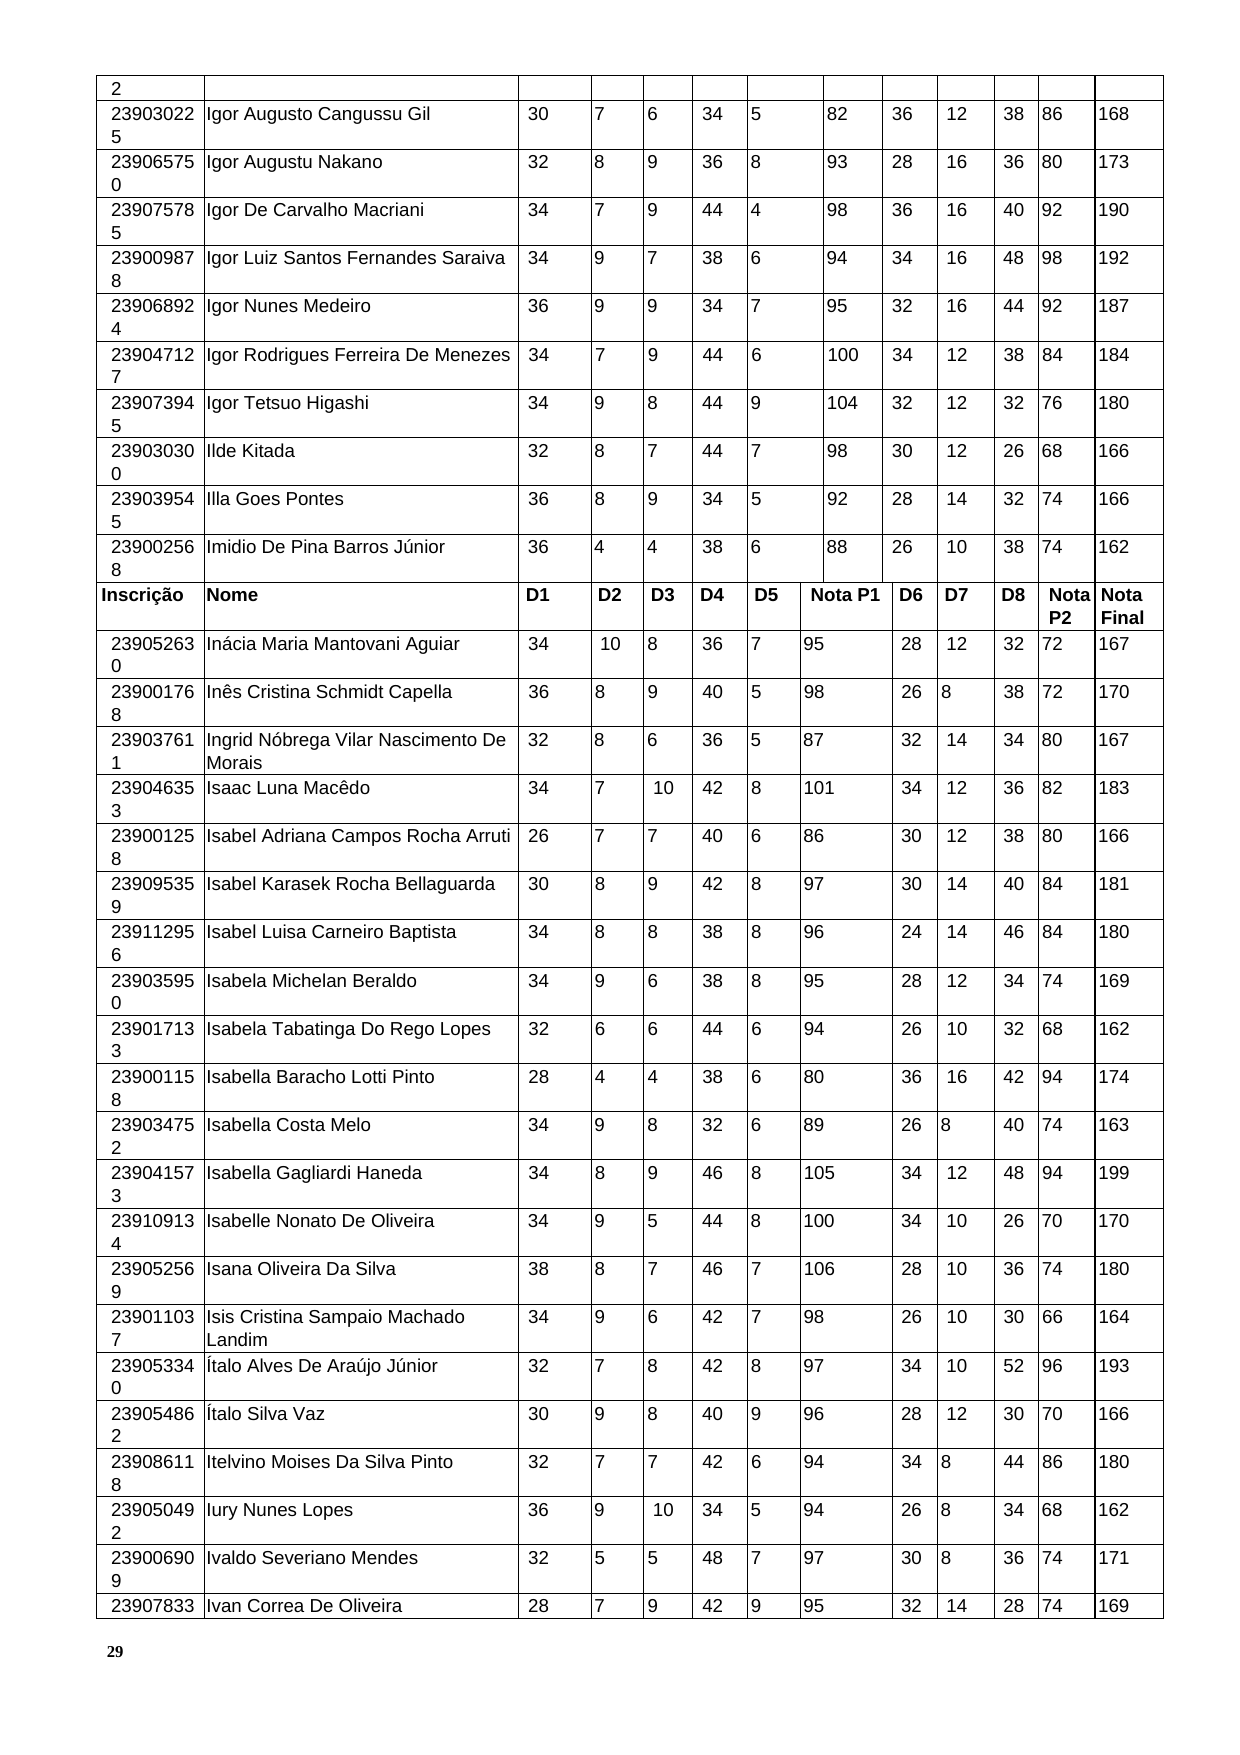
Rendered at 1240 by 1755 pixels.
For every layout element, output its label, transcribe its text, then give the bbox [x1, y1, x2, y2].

table_cell Isis Cristina Sampaio Machado Landim [205, 1305, 518, 1352]
table_cell 34 [883, 342, 937, 389]
table_cell 6 [748, 342, 823, 389]
table_cell Nota P2 [1039, 583, 1094, 630]
table_cell 34 [519, 920, 591, 967]
table_cell 89 [801, 1112, 892, 1159]
table_cell 40 [995, 1112, 1038, 1159]
table_cell 26 [893, 1305, 937, 1352]
table_cell 10 [938, 1257, 994, 1304]
table_cell 8 [592, 438, 643, 485]
table_cell 24 [893, 920, 937, 967]
table_cell 12 [938, 1401, 994, 1448]
table_cell D5 [748, 583, 800, 630]
table_cell D2 [592, 583, 643, 630]
table_cell 6 [748, 246, 823, 293]
table_cell [883, 76, 937, 100]
table_cell 166 [1096, 1401, 1163, 1448]
table_cell 92 [1039, 198, 1094, 245]
table_cell 96 [801, 920, 892, 967]
table_cell 9 [748, 1401, 800, 1448]
table_cell 34 [693, 486, 747, 533]
table_cell 239041573 [97, 1160, 204, 1207]
table_cell 66 [1039, 1305, 1094, 1352]
table_cell 36 [995, 1545, 1038, 1592]
table_cell 82 [824, 101, 882, 148]
table_cell 12 [938, 631, 994, 678]
table_cell 74 [1039, 1257, 1094, 1304]
table_cell 28 [883, 150, 937, 197]
table_cell 9 [644, 294, 692, 341]
table_cell 5 [644, 1545, 692, 1592]
table_cell Ingrid Nóbrega Vilar Nascimento De Morais [205, 727, 518, 774]
table_cell 170 [1096, 679, 1163, 726]
table_cell 104 [824, 390, 882, 437]
table_cell 7 [644, 246, 692, 293]
table_cell 34 [893, 1449, 937, 1496]
table_cell 6 [748, 1064, 800, 1111]
table_cell 38 [995, 679, 1038, 726]
table_cell 36 [893, 1064, 937, 1111]
table_cell 14 [938, 727, 994, 774]
table_cell 26 [893, 1016, 937, 1063]
table_cell 14 [938, 920, 994, 967]
table_cell 9 [644, 486, 692, 533]
table_cell 239039545 [97, 486, 204, 533]
table_cell 32 [519, 1353, 591, 1400]
table_cell 10 [644, 1497, 692, 1544]
table_cell 36 [995, 1257, 1038, 1304]
table_cell 9 [644, 872, 692, 919]
table_cell 32 [893, 1594, 937, 1618]
table_cell 8 [748, 1209, 800, 1256]
table_cell 181 [1096, 872, 1163, 919]
table_cell 9 [592, 1305, 643, 1352]
table_cell 28 [893, 968, 937, 1015]
table_cell 9 [592, 1497, 643, 1544]
table_cell 38 [995, 824, 1038, 871]
table_cell [824, 76, 882, 100]
table_cell 167 [1096, 631, 1163, 678]
table_cell 7 [592, 1353, 643, 1400]
table_cell 192 [1096, 246, 1163, 293]
table_cell 5 [644, 1209, 692, 1256]
table_cell 6 [644, 1305, 692, 1352]
table_cell 5 [748, 727, 800, 774]
table_cell 94 [801, 1016, 892, 1063]
table_cell 38 [693, 968, 747, 1015]
table_cell 34 [519, 1112, 591, 1159]
table_cell 44 [693, 1016, 747, 1063]
table_cell 30 [519, 872, 591, 919]
table_cell 9 [644, 342, 692, 389]
table_cell 101 [801, 775, 892, 822]
table_cell 42 [693, 1594, 747, 1618]
table_cell Isaac Luna Macêdo [205, 775, 518, 822]
table_cell 7 [592, 198, 643, 245]
table_cell 2 [97, 76, 204, 100]
table_cell 26 [893, 1497, 937, 1544]
table_cell 8 [938, 1497, 994, 1544]
table_cell Isabela Tabatinga Do Rego Lopes [205, 1016, 518, 1063]
table_cell 6 [644, 1016, 692, 1063]
table_cell [644, 76, 692, 100]
table_cell 34 [519, 968, 591, 1015]
table_cell 6 [748, 1016, 800, 1063]
table_cell 32 [995, 631, 1038, 678]
table_cell 8 [748, 1160, 800, 1207]
table_cell 7 [748, 294, 823, 341]
table_cell 32 [883, 294, 937, 341]
table_cell Nota P1 [801, 583, 892, 630]
table_cell 8 [592, 150, 643, 197]
table_cell 171 [1096, 1545, 1163, 1592]
table_cell D6 [893, 583, 937, 630]
table_cell Isana Oliveira Da Silva [205, 1257, 518, 1304]
table_cell Nota Final [1096, 583, 1163, 630]
table_cell 34 [995, 1497, 1038, 1544]
table_cell 239009878 [97, 246, 204, 293]
table_cell 9 [592, 968, 643, 1015]
table_cell 38 [693, 246, 747, 293]
table_cell 42 [693, 775, 747, 822]
table_cell 80 [801, 1064, 892, 1111]
table_cell 4 [644, 535, 692, 582]
table_cell 239052569 [97, 1257, 204, 1304]
table_cell D4 [693, 583, 747, 630]
table_cell 8 [592, 920, 643, 967]
table_cell 32 [995, 1016, 1038, 1063]
table_cell 98 [824, 438, 882, 485]
table_cell 28 [519, 1064, 591, 1111]
table_cell Ítalo Alves De Araújo Júnior [205, 1353, 518, 1400]
table_cell 8 [592, 486, 643, 533]
table_cell 28 [883, 486, 937, 533]
table_cell 88 [824, 535, 882, 582]
table_cell 34 [519, 1209, 591, 1256]
table_cell 94 [1039, 1160, 1094, 1207]
table_cell 8 [748, 1353, 800, 1400]
table_cell 16 [938, 150, 994, 197]
table_cell 4 [644, 1064, 692, 1111]
table_cell 169 [1096, 1594, 1163, 1618]
table_cell 170 [1096, 1209, 1163, 1256]
table_cell 239053340 [97, 1353, 204, 1400]
table_cell 97 [801, 1353, 892, 1400]
table_cell D1 [519, 583, 591, 630]
table_cell 34 [519, 246, 591, 293]
table_cell Nome [205, 583, 518, 630]
table_cell 105 [801, 1160, 892, 1207]
table_cell 183 [1096, 775, 1163, 822]
table_cell 12 [938, 1160, 994, 1207]
table_cell 187 [1096, 294, 1163, 341]
table_cell 9 [748, 1594, 800, 1618]
table_cell 95 [801, 968, 892, 1015]
table_cell 97 [801, 1545, 892, 1592]
table_cell 74 [1039, 1545, 1094, 1592]
table_cell 106 [801, 1257, 892, 1304]
table_cell Isabel Adriana Campos Rocha Arruti [205, 824, 518, 871]
table_cell 34 [693, 294, 747, 341]
table_cell 32 [693, 1112, 747, 1159]
table_cell 95 [801, 1594, 892, 1618]
table_cell 239047127 [97, 342, 204, 389]
table_cell 94 [801, 1449, 892, 1496]
table_cell 32 [883, 390, 937, 437]
table_cell 34 [693, 1497, 747, 1544]
table_cell 12 [938, 824, 994, 871]
table_cell 239001258 [97, 824, 204, 871]
table_cell 98 [801, 679, 892, 726]
table_cell 199 [1096, 1160, 1163, 1207]
table_cell Ivaldo Severiano Mendes [205, 1545, 518, 1592]
table_cell 239052630 [97, 631, 204, 678]
table_cell 180 [1096, 1257, 1163, 1304]
table_cell Isabela Michelan Beraldo [205, 968, 518, 1015]
table_cell [693, 76, 747, 100]
table_cell 239112956 [97, 920, 204, 967]
table_cell 8 [592, 872, 643, 919]
table_cell 36 [693, 631, 747, 678]
table_cell 7 [644, 1257, 692, 1304]
table_cell 193 [1096, 1353, 1163, 1400]
table_cell 94 [801, 1497, 892, 1544]
table_cell 86 [801, 824, 892, 871]
table_cell 30 [995, 1305, 1038, 1352]
table_cell 9 [592, 246, 643, 293]
table_cell 40 [995, 198, 1038, 245]
table_cell Isabella Gagliardi Haneda [205, 1160, 518, 1207]
table_cell 8 [592, 727, 643, 774]
table_cell 42 [693, 1305, 747, 1352]
table_cell 26 [995, 438, 1038, 485]
table_cell 239030225 [97, 101, 204, 148]
table_cell [748, 76, 823, 100]
table_cell 32 [995, 486, 1038, 533]
table_cell 70 [1039, 1209, 1094, 1256]
table_cell 32 [519, 727, 591, 774]
table_cell 74 [1039, 486, 1094, 533]
table_cell 239068924 [97, 294, 204, 341]
table_cell 38 [693, 1064, 747, 1111]
table_cell 26 [519, 824, 591, 871]
table_cell 6 [644, 968, 692, 1015]
table_cell 184 [1096, 342, 1163, 389]
table_cell 16 [938, 1064, 994, 1111]
table_cell 72 [1039, 679, 1094, 726]
table_cell Itelvino Moises Da Silva Pinto [205, 1449, 518, 1496]
table_cell 28 [893, 1401, 937, 1448]
table_cell 239037611 [97, 727, 204, 774]
table_cell Isabella Costa Melo [205, 1112, 518, 1159]
table_cell 84 [1039, 872, 1094, 919]
table_cell 166 [1096, 438, 1163, 485]
table_cell 4 [748, 198, 823, 245]
table_cell [1039, 76, 1094, 100]
table_cell 6 [748, 1112, 800, 1159]
table_cell 8 [938, 1449, 994, 1496]
table_cell 239109134 [97, 1209, 204, 1256]
table_cell 12 [938, 390, 994, 437]
table_cell 34 [893, 1209, 937, 1256]
table_cell Isabel Karasek Rocha Bellaguarda [205, 872, 518, 919]
table_cell 36 [519, 1497, 591, 1544]
table_cell 36 [883, 101, 937, 148]
table_cell 10 [938, 1305, 994, 1352]
table_cell 5 [748, 486, 823, 533]
table_cell 8 [644, 1401, 692, 1448]
table_cell [995, 76, 1038, 100]
table_cell 239050492 [97, 1497, 204, 1544]
table_cell 94 [1039, 1064, 1094, 1111]
table_cell 239011037 [97, 1305, 204, 1352]
table_cell 239030300 [97, 438, 204, 485]
table_cell 239002568 [97, 535, 204, 582]
table_cell 93 [824, 150, 882, 197]
table_cell Igor Augusto Cangussu Gil [205, 101, 518, 148]
table_cell 98 [801, 1305, 892, 1352]
table_cell 167 [1096, 727, 1163, 774]
table_cell 16 [938, 198, 994, 245]
table_cell 166 [1096, 824, 1163, 871]
table_cell 9 [644, 198, 692, 245]
table_cell 40 [995, 872, 1038, 919]
table_cell 166 [1096, 486, 1163, 533]
table_cell Imidio De Pina Barros Júnior [205, 535, 518, 582]
table_cell 190 [1096, 198, 1163, 245]
table_cell 7 [592, 775, 643, 822]
table_cell 100 [801, 1209, 892, 1256]
table_cell 180 [1096, 390, 1163, 437]
table_cell 42 [693, 1449, 747, 1496]
table_cell 239006909 [97, 1545, 204, 1592]
table_cell 34 [693, 101, 747, 148]
table_cell Inês Cristina Schmidt Capella [205, 679, 518, 726]
table_cell 8 [592, 1160, 643, 1207]
table_cell 7 [592, 1594, 643, 1618]
table_cell 74 [1039, 1112, 1094, 1159]
table_cell 239035950 [97, 968, 204, 1015]
table_cell 9 [592, 1401, 643, 1448]
table_cell 52 [995, 1353, 1038, 1400]
table_cell 34 [893, 775, 937, 822]
table_cell 5 [748, 1497, 800, 1544]
table_cell 9 [748, 390, 823, 437]
table_cell 239001768 [97, 679, 204, 726]
table_cell 80 [1039, 727, 1094, 774]
table_cell 168 [1096, 101, 1163, 148]
table_cell 174 [1096, 1064, 1163, 1111]
table_cell 239086118 [97, 1449, 204, 1496]
table_cell 239001158 [97, 1064, 204, 1111]
table_cell 34 [893, 1160, 937, 1207]
table_cell 239046353 [97, 775, 204, 822]
table_cell 46 [693, 1160, 747, 1207]
table_cell 36 [693, 727, 747, 774]
table_cell 32 [995, 390, 1038, 437]
table_cell 7 [748, 1305, 800, 1352]
table_cell 7 [592, 342, 643, 389]
table_cell 44 [995, 1449, 1038, 1496]
table_cell 30 [995, 1401, 1038, 1448]
table_cell 86 [1039, 1449, 1094, 1496]
table_cell 68 [1039, 438, 1094, 485]
table_cell 36 [995, 150, 1038, 197]
table_cell 9 [644, 1594, 692, 1618]
table_cell 239054862 [97, 1401, 204, 1448]
table_cell 38 [995, 342, 1038, 389]
table_cell Igor Tetsuo Higashi [205, 390, 518, 437]
table_cell 30 [893, 824, 937, 871]
table_cell 7 [592, 824, 643, 871]
table_cell 7 [592, 101, 643, 148]
table_cell 10 [938, 535, 994, 582]
table_cell 8 [748, 150, 823, 197]
table_cell 74 [1039, 535, 1094, 582]
table_cell 10 [938, 1353, 994, 1400]
table_cell 16 [938, 294, 994, 341]
table_cell 9 [592, 390, 643, 437]
table_cell 239034752 [97, 1112, 204, 1159]
table_cell 34 [519, 1305, 591, 1352]
table_cell 42 [693, 1353, 747, 1400]
table_cell 5 [748, 101, 823, 148]
table_cell 180 [1096, 920, 1163, 967]
table_cell 8 [938, 1112, 994, 1159]
table_cell 7 [644, 438, 692, 485]
table_cell [1096, 76, 1163, 100]
table_cell D8 [995, 583, 1038, 630]
table_cell 80 [1039, 150, 1094, 197]
table_cell 6 [592, 1016, 643, 1063]
table_cell Igor Augustu Nakano [205, 150, 518, 197]
table_cell Igor Rodrigues Ferreira De Menezes [205, 342, 518, 389]
table_cell 36 [519, 535, 591, 582]
table_cell 28 [519, 1594, 591, 1618]
table_cell 32 [519, 438, 591, 485]
table_cell 98 [824, 198, 882, 245]
table_cell 46 [995, 920, 1038, 967]
table_cell 26 [883, 535, 937, 582]
table_cell 9 [644, 1160, 692, 1207]
table_cell 44 [693, 1209, 747, 1256]
table_cell Inscrição [97, 583, 204, 630]
table_cell 163 [1096, 1112, 1163, 1159]
table_cell 7 [644, 824, 692, 871]
table_cell 46 [693, 1257, 747, 1304]
table_cell 8 [748, 920, 800, 967]
table_cell 32 [519, 150, 591, 197]
table_cell 95 [801, 631, 892, 678]
table_cell Isabella Baracho Lotti Pinto [205, 1064, 518, 1111]
table_cell 92 [1039, 294, 1094, 341]
table_cell 6 [748, 824, 800, 871]
table_cell 9 [592, 1112, 643, 1159]
table_cell [205, 76, 518, 100]
table_cell 38 [693, 920, 747, 967]
table_cell 14 [938, 486, 994, 533]
table_cell 7 [748, 438, 823, 485]
table_cell 8 [644, 390, 692, 437]
table_cell 8 [748, 775, 800, 822]
table_cell 32 [893, 727, 937, 774]
table_cell 98 [1039, 246, 1094, 293]
table_cell 38 [995, 535, 1038, 582]
table_cell 12 [938, 101, 994, 148]
table_cell 44 [995, 294, 1038, 341]
table_cell 44 [693, 198, 747, 245]
table_cell 34 [519, 631, 591, 678]
table_cell 48 [995, 1160, 1038, 1207]
table_cell 30 [893, 872, 937, 919]
table_cell 239075785 [97, 198, 204, 245]
table_cell 36 [995, 775, 1038, 822]
table_cell 68 [1039, 1016, 1094, 1063]
table_cell Isabelle Nonato De Oliveira [205, 1209, 518, 1256]
table_cell 5 [748, 679, 800, 726]
table_cell 96 [801, 1401, 892, 1448]
table_cell 76 [1039, 390, 1094, 437]
table_cell 9 [644, 679, 692, 726]
table_cell 26 [893, 679, 937, 726]
table_cell 32 [519, 1449, 591, 1496]
table_cell 169 [1096, 968, 1163, 1015]
table_cell 9 [592, 1209, 643, 1256]
table_cell 42 [995, 1064, 1038, 1111]
table_cell 8 [644, 920, 692, 967]
table_cell 239095359 [97, 872, 204, 919]
table_cell 12 [938, 438, 994, 485]
table_cell 16 [938, 246, 994, 293]
table_cell 7 [644, 1449, 692, 1496]
table_cell 32 [519, 1016, 591, 1063]
table_cell 28 [893, 1257, 937, 1304]
table_cell 74 [1039, 968, 1094, 1015]
table_cell Igor De Carvalho Macriani [205, 198, 518, 245]
table_cell 34 [519, 390, 591, 437]
table_cell 6 [748, 535, 823, 582]
table_cell 96 [1039, 1353, 1094, 1400]
table_cell 173 [1096, 150, 1163, 197]
table_cell 30 [893, 1545, 937, 1592]
table_cell 6 [748, 1449, 800, 1496]
table_cell 87 [801, 727, 892, 774]
table_cell 86 [1039, 101, 1094, 148]
table_cell 4 [592, 1064, 643, 1111]
table_cell 6 [644, 727, 692, 774]
table_cell Inácia Maria Mantovani Aguiar [205, 631, 518, 678]
table_cell Ilde Kitada [205, 438, 518, 485]
table_cell 38 [693, 535, 747, 582]
table_cell 4 [592, 535, 643, 582]
table_cell 14 [938, 872, 994, 919]
table_cell [938, 76, 994, 100]
table_cell 8 [592, 679, 643, 726]
table_cell 44 [693, 342, 747, 389]
table_cell 82 [1039, 775, 1094, 822]
table_cell 180 [1096, 1449, 1163, 1496]
table_cell Iury Nunes Lopes [205, 1497, 518, 1544]
table_cell 36 [519, 486, 591, 533]
table_cell 34 [893, 1353, 937, 1400]
table_cell 44 [693, 438, 747, 485]
table_cell 36 [519, 294, 591, 341]
table_cell 34 [995, 968, 1038, 1015]
table_cell 95 [824, 294, 882, 341]
table_cell 48 [995, 246, 1038, 293]
table_cell 72 [1039, 631, 1094, 678]
table_cell 8 [644, 1112, 692, 1159]
table_cell 34 [519, 775, 591, 822]
table_cell 12 [938, 775, 994, 822]
table_cell 162 [1096, 1497, 1163, 1544]
table_cell 6 [644, 101, 692, 148]
table_cell 9 [592, 294, 643, 341]
table_cell 100 [824, 342, 882, 389]
table_cell 42 [693, 872, 747, 919]
table_cell 38 [995, 101, 1038, 148]
table_cell 34 [519, 342, 591, 389]
table_cell 30 [883, 438, 937, 485]
table_cell 28 [893, 631, 937, 678]
table_cell 8 [938, 679, 994, 726]
table_cell 23907833 [97, 1594, 204, 1618]
table_cell 239073945 [97, 390, 204, 437]
table_cell 12 [938, 342, 994, 389]
table_cell 38 [519, 1257, 591, 1304]
table_cell Isabel Luisa Carneiro Baptista [205, 920, 518, 967]
table_cell 26 [893, 1112, 937, 1159]
table_cell Igor Nunes Medeiro [205, 294, 518, 341]
table_cell 10 [938, 1209, 994, 1256]
table_cell 36 [519, 679, 591, 726]
table_cell 7 [748, 1257, 800, 1304]
table_cell 32 [519, 1545, 591, 1592]
table_cell 97 [801, 872, 892, 919]
table_cell 34 [519, 198, 591, 245]
table_cell 162 [1096, 1016, 1163, 1063]
table_cell 8 [592, 1257, 643, 1304]
table_cell 10 [592, 631, 643, 678]
table_cell 162 [1096, 535, 1163, 582]
table_cell 48 [693, 1545, 747, 1592]
table_cell 40 [693, 824, 747, 871]
table_cell 164 [1096, 1305, 1163, 1352]
table_cell 30 [519, 101, 591, 148]
table_cell 70 [1039, 1401, 1094, 1448]
table_cell Ítalo Silva Vaz [205, 1401, 518, 1448]
table_cell 30 [519, 1401, 591, 1448]
table_cell Illa Goes Pontes [205, 486, 518, 533]
table_cell 92 [824, 486, 882, 533]
table_cell 80 [1039, 824, 1094, 871]
table_cell 68 [1039, 1497, 1094, 1544]
table_cell 28 [995, 1594, 1038, 1618]
table_cell 5 [592, 1545, 643, 1592]
table_cell 8 [748, 872, 800, 919]
table_cell 34 [883, 246, 937, 293]
table_cell 8 [644, 1353, 692, 1400]
table_cell 10 [938, 1016, 994, 1063]
table_cell 36 [693, 150, 747, 197]
table_cell 34 [519, 1160, 591, 1207]
table_cell [519, 76, 591, 100]
table_cell 7 [592, 1449, 643, 1496]
table_cell 239017133 [97, 1016, 204, 1063]
table_cell [592, 76, 643, 100]
table_cell 34 [995, 727, 1038, 774]
table_cell 44 [693, 390, 747, 437]
table_cell 40 [693, 679, 747, 726]
table_cell 94 [824, 246, 882, 293]
table_cell 36 [883, 198, 937, 245]
table_cell 84 [1039, 342, 1094, 389]
table_cell 8 [748, 968, 800, 1015]
table_cell 7 [748, 1545, 800, 1592]
table_cell Ivan Correa De Oliveira [205, 1594, 518, 1618]
table_cell 26 [995, 1209, 1038, 1256]
table_cell 12 [938, 968, 994, 1015]
table_cell 7 [748, 631, 800, 678]
table_cell 239065750 [97, 150, 204, 197]
table_cell D3 [644, 583, 692, 630]
table_cell 74 [1039, 1594, 1094, 1618]
table_cell D7 [938, 583, 994, 630]
table_cell 8 [644, 631, 692, 678]
table_cell 84 [1039, 920, 1094, 967]
table_cell Igor Luiz Santos Fernandes Saraiva [205, 246, 518, 293]
table_cell 8 [938, 1545, 994, 1592]
table_cell 10 [644, 775, 692, 822]
table_cell 14 [938, 1594, 994, 1618]
table_cell 9 [644, 150, 692, 197]
table_cell 40 [693, 1401, 747, 1448]
